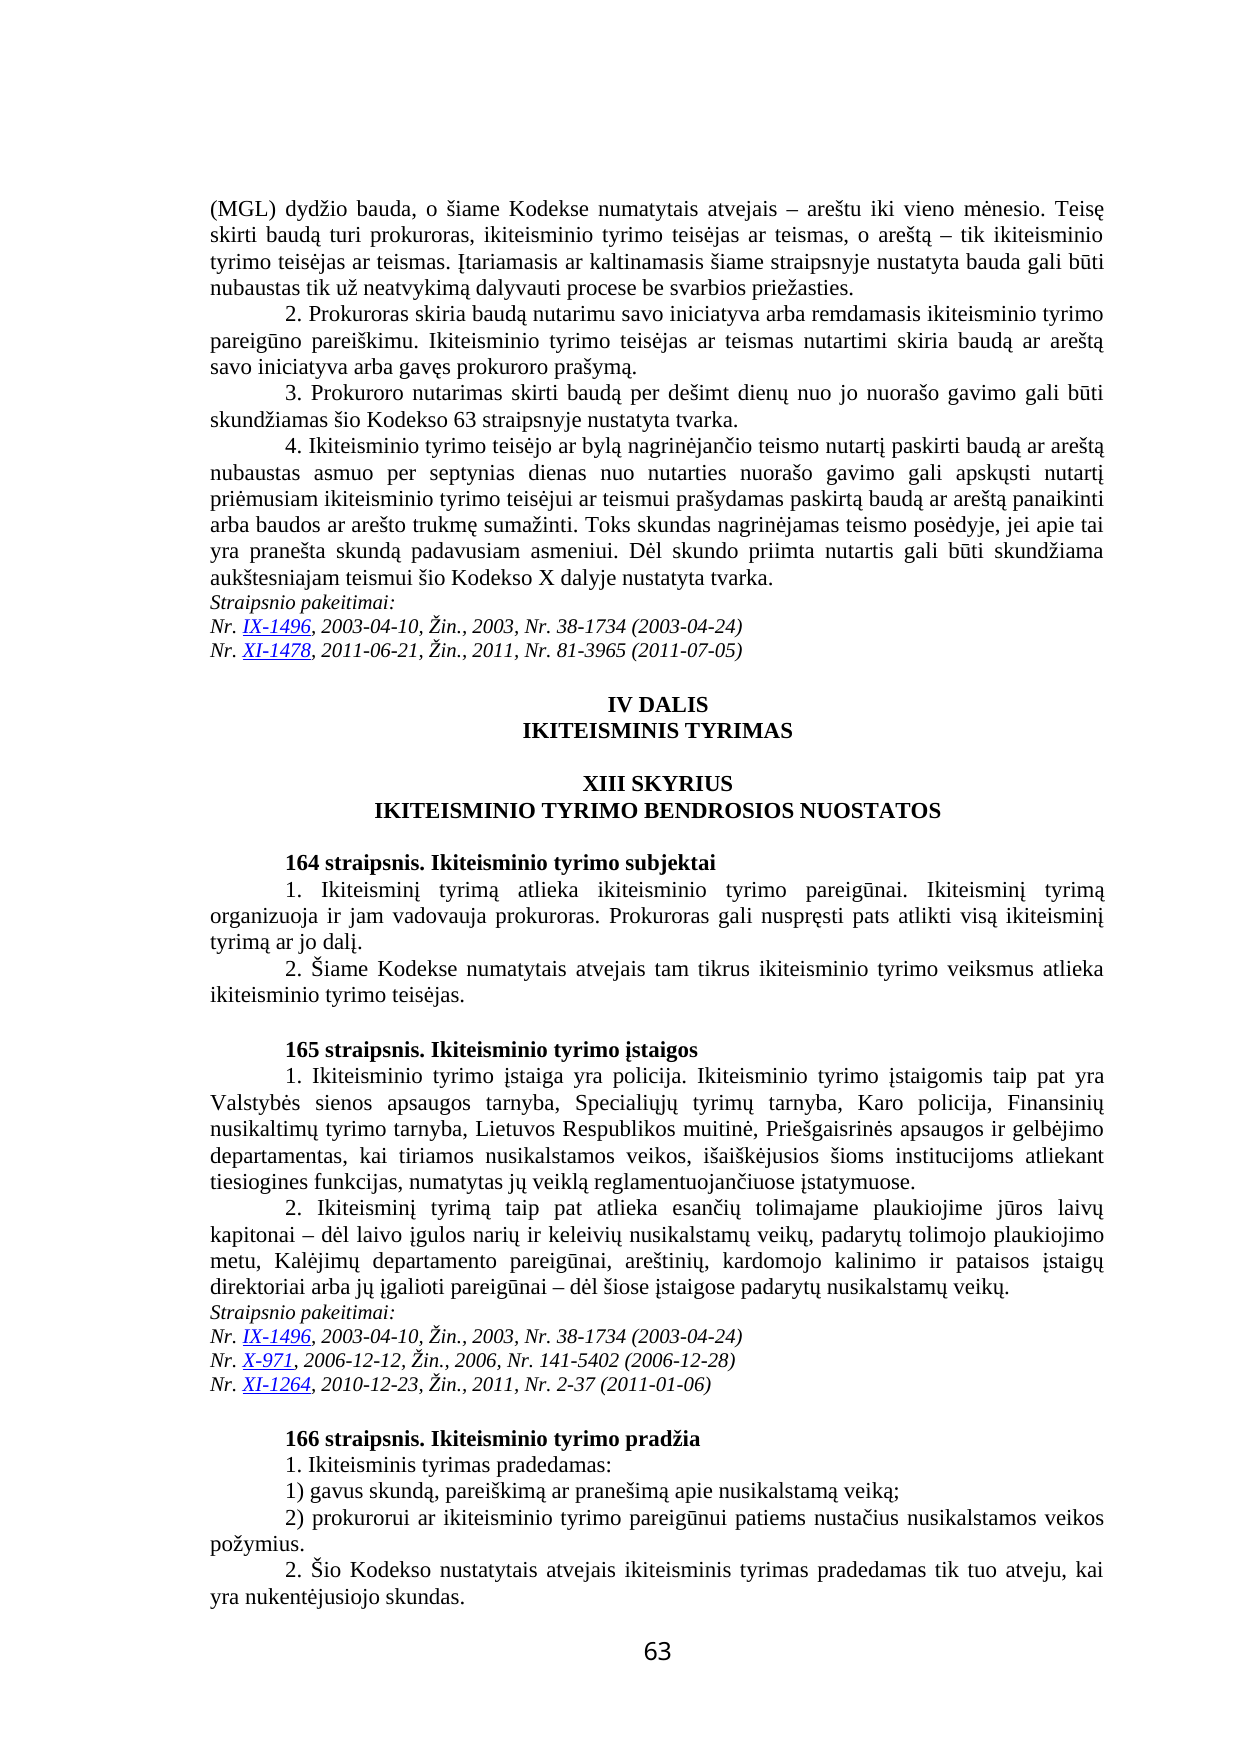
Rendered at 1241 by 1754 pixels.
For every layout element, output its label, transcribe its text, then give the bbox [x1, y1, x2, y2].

subtitle IV dalis [210, 691, 1106, 718]
text 1. Ikiteisminis tyrimas pradedamas: [210, 1451, 1106, 1477]
text 2. Prokuroras skiria baudą nutarimu savo iniciatyva arba remdamasis ikiteisminio tyrimo pareigūno pareiškimu. Ikiteisminio tyrimo teisėjas ar teismas nutartimi skiria baudą ar areštą savo iniciatyva arba gavęs prokuroro prašymą. [210, 300, 1106, 379]
text 164 straipsnis. Ikiteisminio tyrimo subjektai [210, 849, 1106, 876]
text 2) prokurorui ar ikiteisminio tyrimo pareigūnui patiems nustačius nusikalstamos veikos požymius. [210, 1504, 1106, 1557]
text Straipsnio pakeitimai: [210, 1300, 1106, 1324]
text Nr. IX-1496, 2003-04-10, Žin., 2003, Nr. 38-1734 (2003-04-24) [210, 1324, 1106, 1348]
text 1. Ikiteisminio tyrimo įstaiga yra policija. Ikiteisminio tyrimo įstaigomis taip pat yra Valstybės sienos apsaugos tarnyba, Specialiųjų tyrimų tarnyba, Karo policija, Finansinių nusikaltimų tyrimo tarnyba, Lietuvos Respublikos muitinė, Priešgaisrinės apsaugos ir gelbėjimo departamentas, kai tiriamos nusikalstamos veikos, išaiškėjusios šioms institucijoms atliekant tiesiogines funkcijas, numatytas jų veiklą reglamentuojančiuose įstatymuose. [210, 1063, 1106, 1194]
text Nr. X-971, 2006-12-12, Žin., 2006, Nr. 141-5402 (2006-12-28) [210, 1348, 1106, 1372]
text 2. Ikiteisminį tyrimą taip pat atlieka esančių tolimajame plaukiojime jūros laivų kapitonai – dėl laivo įgulos narių ir keleivių nusikalstamų veikų, padarytų tolimojo plaukiojimo metu, Kalėjimų departamento pareigūnai, areštinių, kardomojo kalinimo ir pataisos įstaigų direktoriai arba jų įgalioti pareigūnai – dėl šiose įstaigose padarytų nusikalstamų veikų. [210, 1194, 1106, 1300]
text 165 straipsnis. Ikiteisminio tyrimo įstaigos [210, 1036, 1106, 1063]
subtitle XIII skyrius [210, 770, 1106, 797]
text 2. Šiame Kodekse numatytais atvejais tam tikrus ikiteisminio tyrimo veiksmus atlieka ikiteisminio tyrimo teisėjas. [210, 955, 1106, 1007]
text 1) gavus skundą, pareiškimą ar pranešimą apie nusikalstamą veiką; [210, 1477, 1106, 1504]
text Nr. XI-1478, 2011-06-21, Žin., 2011, Nr. 81-3965 (2011-07-05) [210, 638, 1106, 662]
text 2. Šio Kodekso nustatytais atvejais ikiteisminis tyrimas pradedamas tik tuo atveju, kai yra nukentėjusiojo skundas. [210, 1557, 1106, 1609]
text 1. Ikiteisminį tyrimą atlieka ikiteisminio tyrimo pareigūnai. Ikiteisminį tyrimą organizuoja ir jam vadovauja prokuroras. Prokuroras gali nuspręsti pats atlikti visą ikiteisminį tyrimą ar jo dalį. [210, 876, 1106, 955]
text Nr. IX-1496, 2003-04-10, Žin., 2003, Nr. 38-1734 (2003-04-24) [210, 614, 1106, 638]
text 166 straipsnis. Ikiteisminio tyrimo pradžia [210, 1425, 1106, 1451]
text (MGL) dydžio bauda, o šiame Kodekse numatytais atvejais – areštu iki vieno mėnesio. Teisę skirti baudą turi prokuroras, ikiteisminio tyrimo teisėjas ar teismas, o areštą – tik ikiteisminio tyrimo teisėjas ar teismas. Įtariamasis ar kaltinamasis šiame straipsnyje nustatyta bauda gali būti nubaustas tik už neatvykimą dalyvauti procese be svarbios priežasties. [210, 195, 1106, 300]
text Ikiteisminio tyrimo bendrosios nuostatos [210, 797, 1106, 823]
text Straipsnio pakeitimai: [210, 590, 1106, 614]
text Ikiteisminis tyrimas [210, 718, 1106, 744]
text 3. Prokuroro nutarimas skirti baudą per dešimt dienų nuo jo nuorašo gavimo gali būti skundžiamas šio Kodekso 63 straipsnyje nustatyta tvarka. [210, 379, 1106, 432]
text Nr. XI-1264, 2010-12-23, Žin., 2011, Nr. 2-37 (2011-01-06) [210, 1372, 1106, 1396]
text 4. Ikiteisminio tyrimo teisėjo ar bylą nagrinėjančio teismo nutartį paskirti baudą ar areštą nubaustas asmuo per septynias dienas nuo nutarties nuorašo gavimo gali apskųsti nutartį priėmusiam ikiteisminio tyrimo teisėjui ar teismui prašydamas paskirtą baudą ar areštą panaikinti arba baudos ar arešto trukmę sumažinti. Toks skundas nagrinėjamas teismo posėdyje, jei apie tai yra pranešta skundą padavusiam asmeniui. Dėl skundo priimta nutartis gali būti skundžiama aukštesniajam teismui šio Kodekso X dalyje nustatyta tvarka. [210, 432, 1106, 590]
